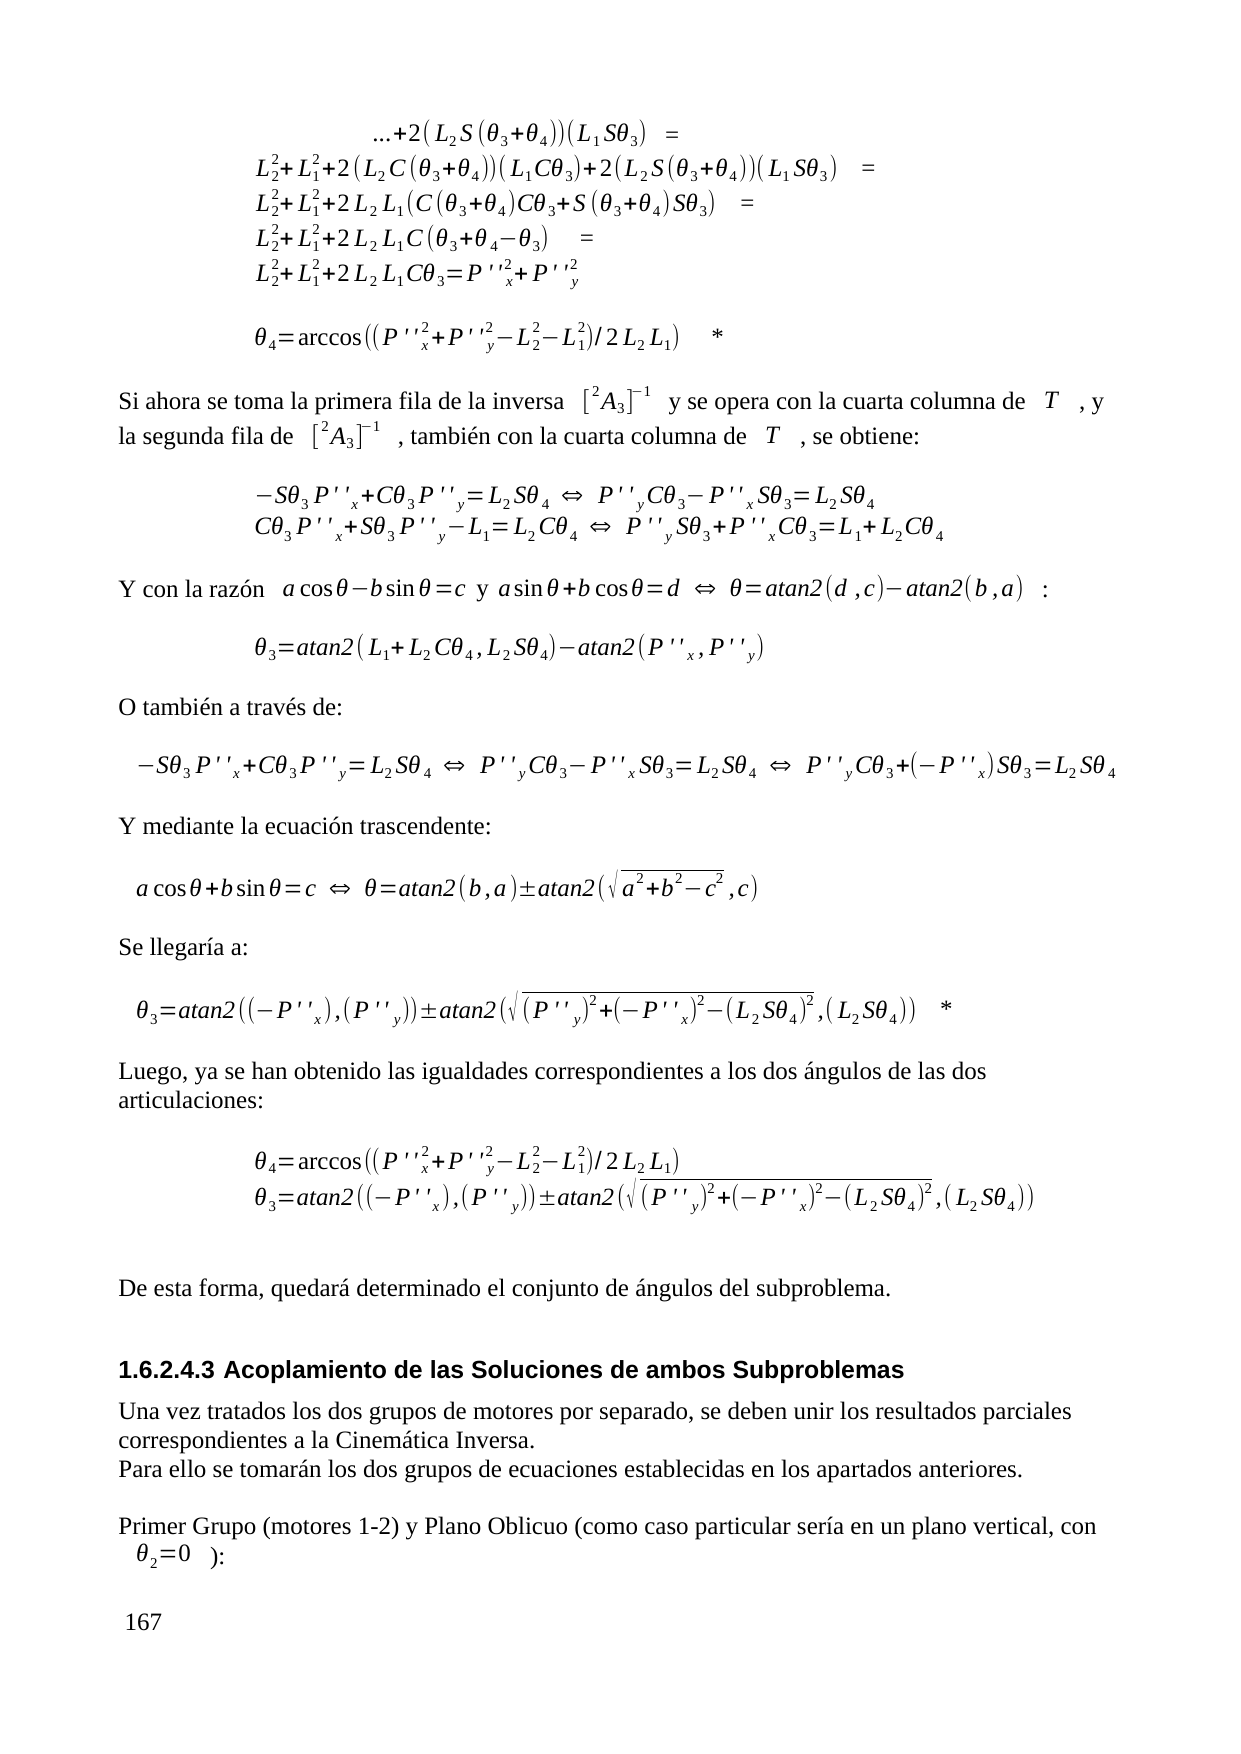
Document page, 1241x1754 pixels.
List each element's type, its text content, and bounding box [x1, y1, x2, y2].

text Luego, ya se han obtenido las igualdades correspondientes a los dos ángulos de las dos articulaciones: [118, 1056, 1122, 1114]
text * [118, 990, 1122, 1028]
subtitle Acoplamiento de las Soluciones de ambos Subproblemas [118, 1355, 1122, 1384]
text = [354, 118, 1122, 150]
text O también a través de: [118, 692, 1122, 721]
text = [236, 150, 1122, 185]
text Para ello se tomarán los dos grupos de ecuaciones establecidas en los apartados anteriores. [118, 1454, 1122, 1482]
text Y mediante la ecuación trascendente: [118, 811, 1122, 839]
text = [236, 220, 1122, 255]
text Una vez tratados los dos grupos de motores por separado, se deben unir los resultados parciales correspondientes a la Cinemática Inversa. [118, 1396, 1122, 1454]
text Se llegaría a: [118, 932, 1122, 961]
text De esta forma, quedará determinado el conjunto de ángulos del subproblema. [118, 1273, 1122, 1301]
text * [236, 319, 1122, 354]
text = [236, 185, 1122, 220]
text Primer Grupo (motores 1-2) y Plano Oblicuo (como caso particular sería en un plano vertical, con): [118, 1511, 1122, 1571]
text Si ahora se toma la primera fila de la inversay se opera con la cuarta columna de, y la segunda fila de, también con la cuarta columna de, se obtiene: [118, 383, 1122, 453]
text Y con la razón: [118, 573, 1122, 603]
